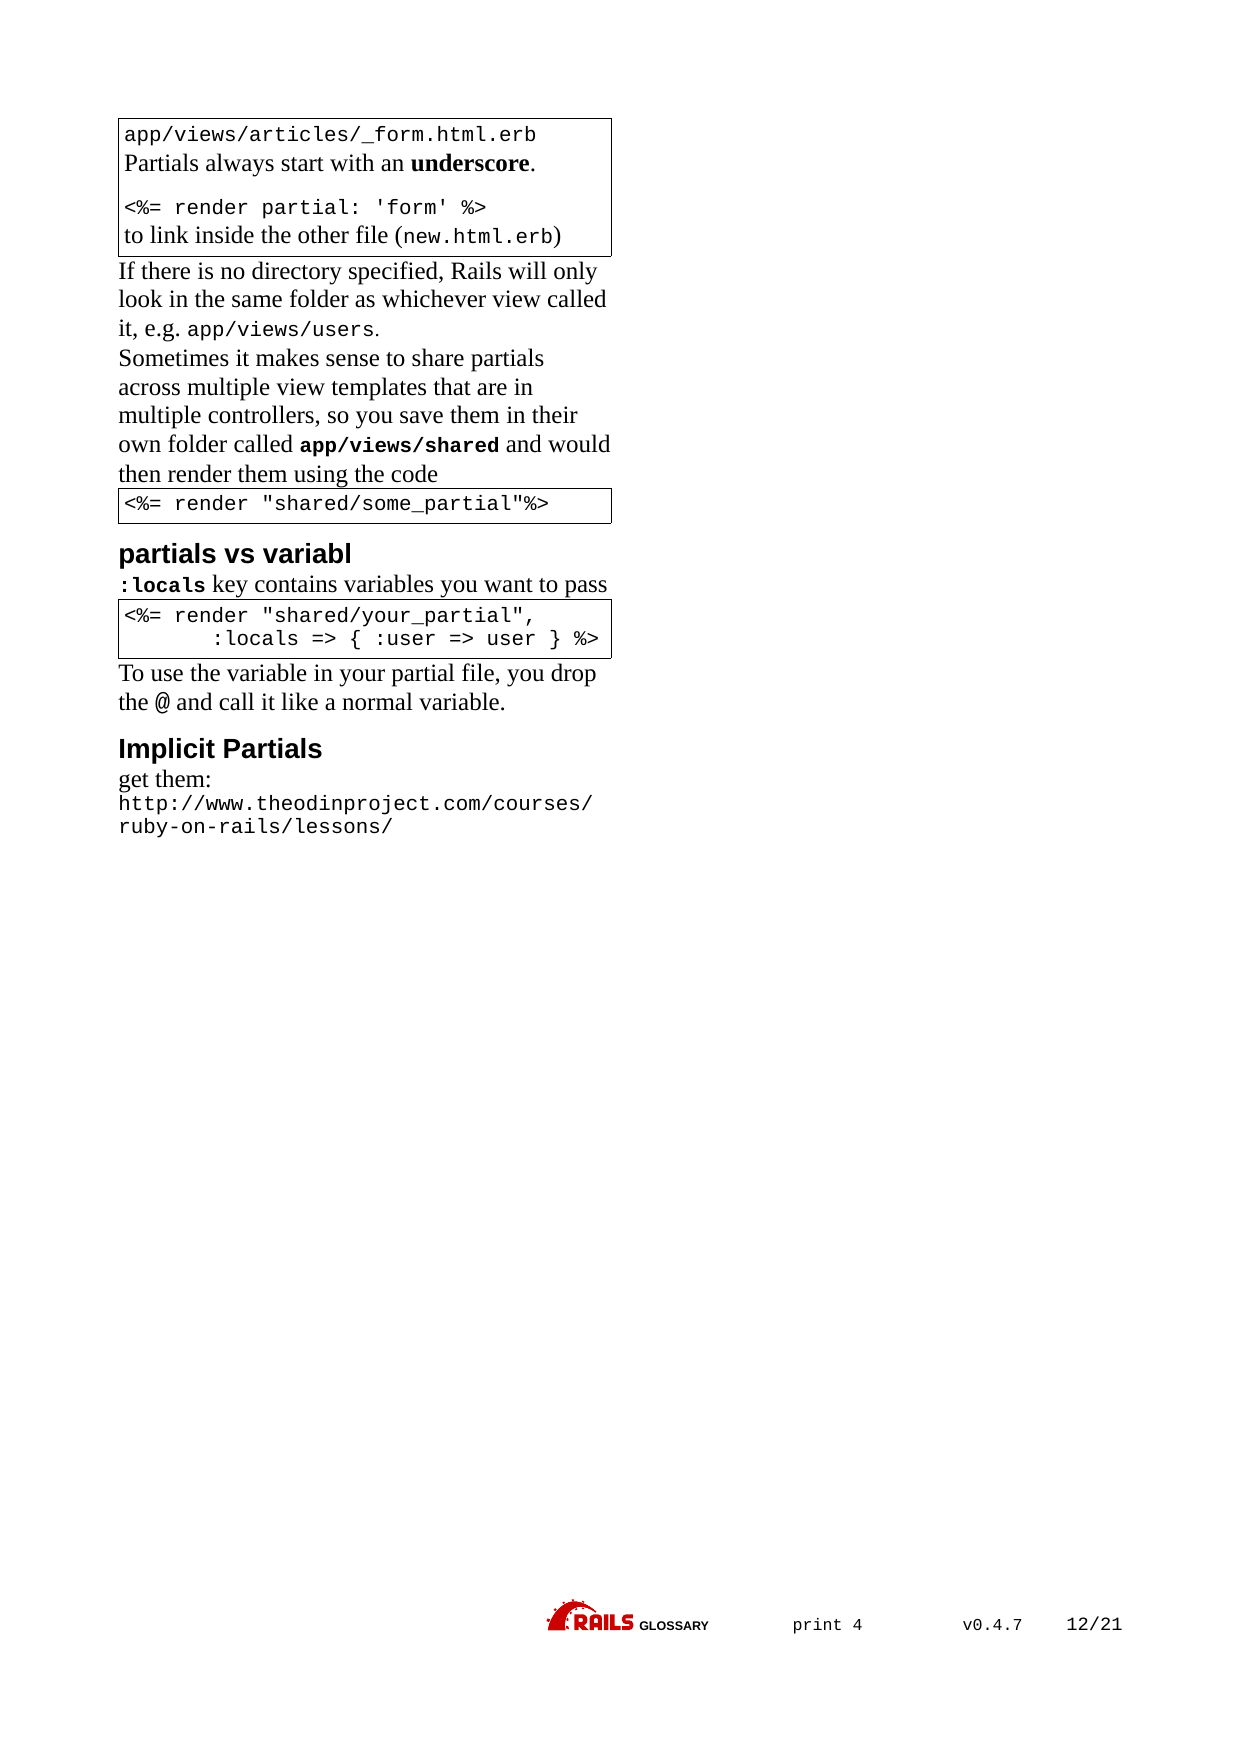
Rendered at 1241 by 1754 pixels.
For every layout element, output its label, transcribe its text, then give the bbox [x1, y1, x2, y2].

text get them: [118, 764, 611, 793]
text Sometimes it makes sense to share partials across multiple view templates that are in multiple controllers, so you save them in their own folder called app/views/shared and would then render them using the code [118, 343, 611, 487]
text http://www.theodinproject.com/courses/ruby-on-rails/lessons/ [118, 793, 611, 840]
text If there is no directory specified, Rails will only look in the same folder as whichever view called it, e.g. app/views/users. [118, 257, 611, 343]
table_header app/views/articles/_form.html.erb Partials always start with an underscore. <%= render partial: 'form' %> to link inside the other file (new.html.erb) [119, 119, 611, 256]
subtitle partials vs variabl [118, 537, 611, 569]
subtitle Implicit Partials [118, 732, 611, 764]
text :locals key contains variables you want to pass [118, 569, 611, 599]
table_header <%= render "shared/some_partial"%> [119, 489, 611, 523]
table_header <%= render "shared/your_partial", :locals => { :user => user } %> [119, 600, 611, 658]
text To use the variable in your partial file, you drop the @ and call it like a normal variable. [118, 659, 611, 717]
